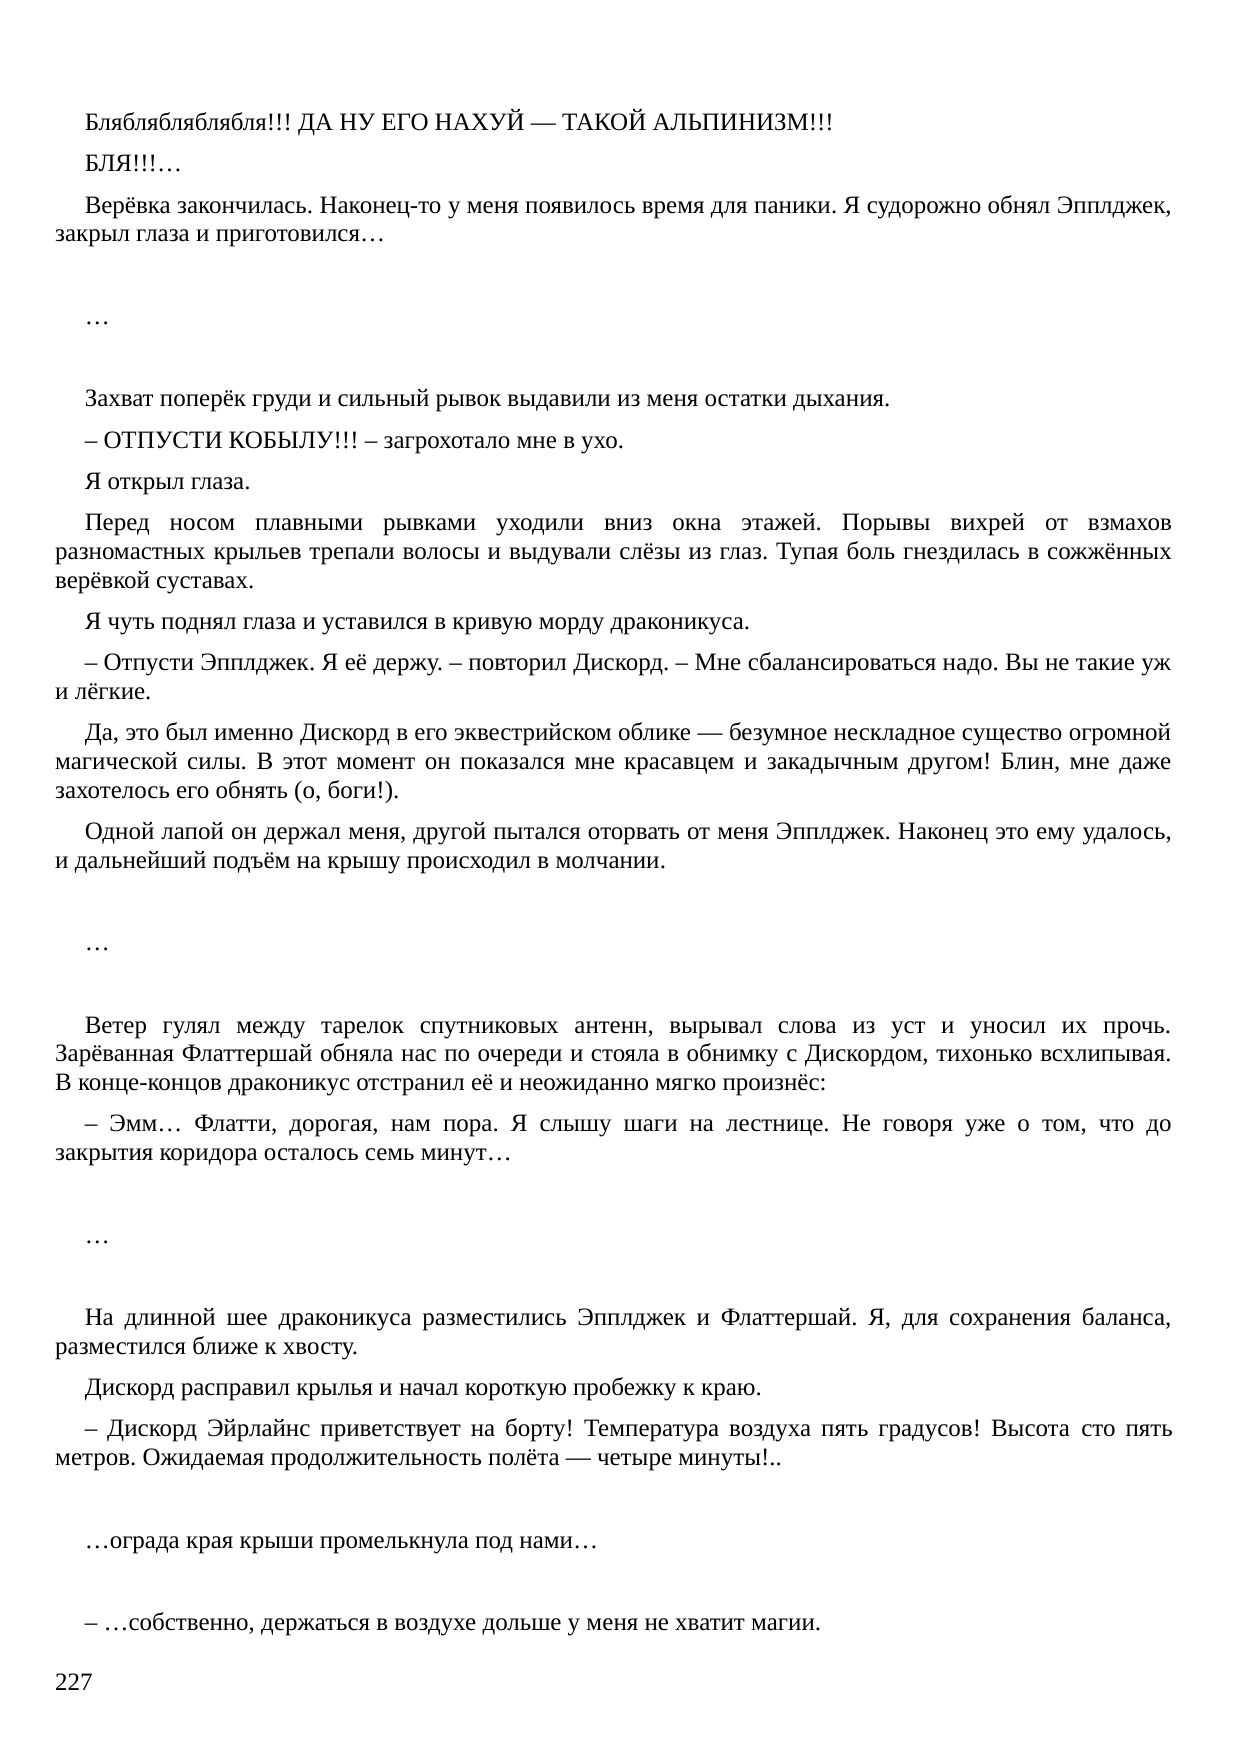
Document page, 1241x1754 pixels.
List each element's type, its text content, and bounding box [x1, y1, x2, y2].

text – Дискорд Эйрлайнс приветствует на борту! Температура воздуха пять градусов! Высота сто пять метров. Ожидаемая продолжительность полёта — четыре минуты!.. [55, 1413, 1173, 1471]
text На длинной шее драконикуса разместились Эпплджек и Флаттершай. Я, для сохранения баланса, разместился ближе к хвосту. [55, 1302, 1173, 1360]
text Захват поперёк груди и сильный рывок выдавили из меня остатки дыхания. [55, 383, 1173, 412]
text – …собственно, держаться в воздухе дольше у меня не хватит магии. [55, 1607, 1173, 1636]
text …ограда края крыши промелькнула под нами… [55, 1525, 1173, 1553]
text … [55, 927, 1173, 956]
text Дискорд расправил крылья и начал короткую пробежку к краю. [55, 1372, 1173, 1401]
text – Эмм… Флатти, дорогая, нам пора. Я слышу шаги на лестнице. Не говоря уже о том, что до закрытия коридора осталось семь минут… [55, 1108, 1173, 1166]
text … [55, 1220, 1173, 1248]
text – ОТПУСТИ КОБЫЛУ!!! – загрохотало мне в ухо. [55, 425, 1173, 453]
text Одной лапой он держал меня, другой пытался оторвать от меня Эпплджек. Наконец это ему удалось, и дальнейший подъём на крышу происходил в молчании. [55, 816, 1173, 873]
text Я открыл глаза. [55, 466, 1173, 495]
text – Отпусти Эпплджек. Я её держу. – повторил Дискорд. – Мне сбалансироваться надо. Вы не такие уж и лёгкие. [55, 647, 1173, 705]
text Бляблябляблябля!!! ДА НУ ЕГО НАХУЙ — ТАКОЙ АЛЬПИНИЗМ!!! [55, 107, 1173, 136]
text Ветер гулял между тарелок спутниковых антенн, вырывал слова из уст и уносил их прочь. Зарёванная Флаттершай обняла нас по очереди и стояла в обнимку с Дискордом, тихонько всхлипывая. В конце-концов драконикус отстранил её и неожиданно мягко произнёс: [55, 1010, 1173, 1096]
text … [55, 301, 1173, 330]
text Верёвка закончилась. Наконец-то у меня появилось время для паники. Я судорожно обнял Эпплджек, закрыл глаза и приготовился… [55, 190, 1173, 247]
text Да, это был именно Дискорд в его эквестрийском облике — безумное нескладное существо огромной магической силы. В этот момент он показался мне красавцем и закадычным другом! Блин, мне даже захотелось его обнять (о, боги!). [55, 717, 1173, 803]
text Перед носом плавными рывками уходили вниз окна этажей. Порывы вихрей от взмахов разномастных крыльев трепали волосы и выдували слёзы из глаз. Тупая боль гнездилась в сожжённых верёвкой суставах. [55, 507, 1173, 593]
text БЛЯ!!!… [55, 148, 1173, 177]
text Я чуть поднял глаза и уставился в кривую морду драконикуса. [55, 606, 1173, 635]
